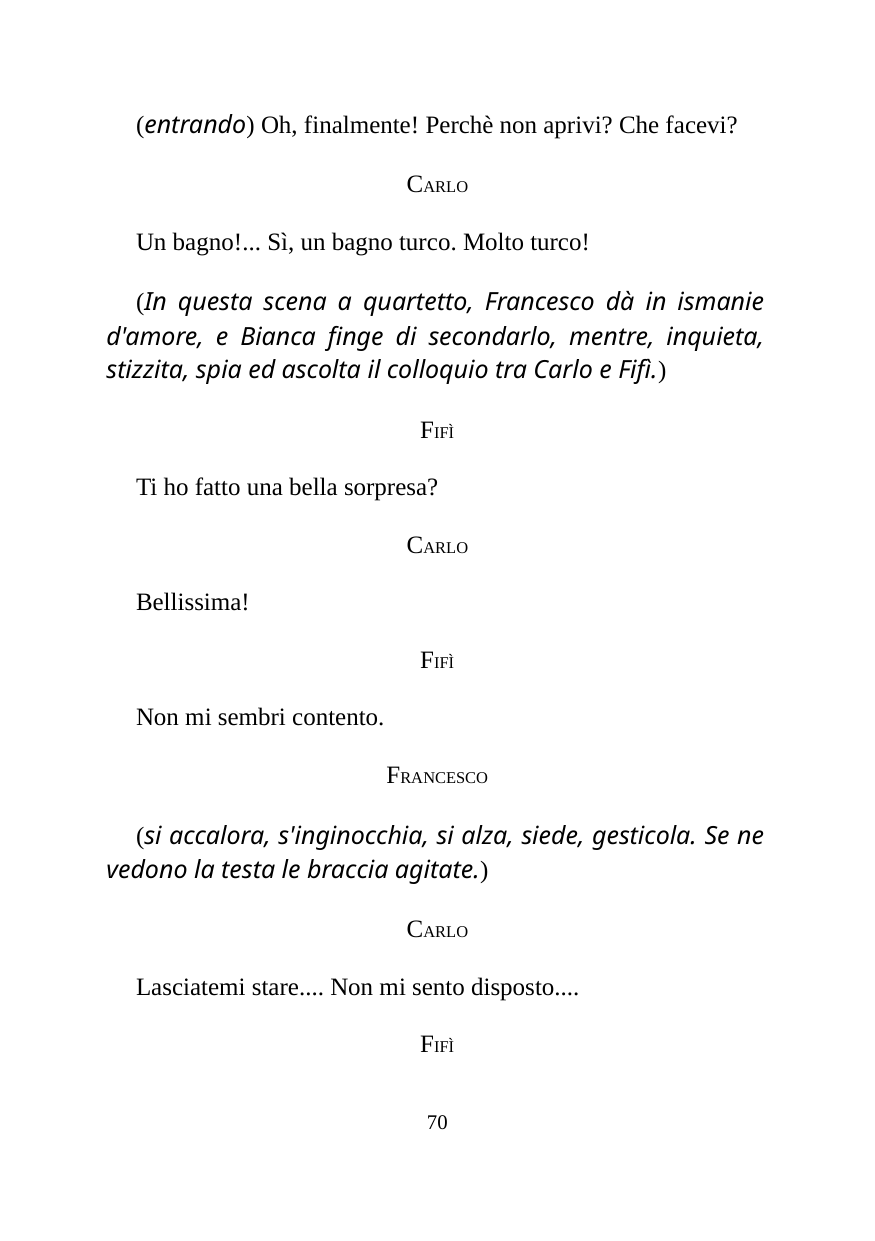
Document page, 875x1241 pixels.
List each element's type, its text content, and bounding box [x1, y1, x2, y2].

text Non mi sembri contento. [106, 702, 768, 731]
text Francesco [106, 760, 768, 789]
text Ti ho fatto una bella sorpresa? [106, 472, 768, 501]
text Fifì [106, 1029, 768, 1058]
text Bellissima! [106, 587, 768, 616]
text Lasciatemi stare.... Non mi sento disposto.... [106, 972, 768, 1001]
text Fifì [106, 415, 768, 444]
text (entrando) Oh, finalmente! Perchè non aprivi? Che facevi? [106, 106, 768, 140]
text (In questa scena a quartetto, Francesco dà in ismanie d'amore, e Bianca finge di secondarlo, mentre, inquieta, stizzita, spia ed ascolta il colloquio tra Carlo e Fifì.) [106, 284, 768, 386]
text Un bagno!... Sì, un bagno turco. Molto turco! [106, 227, 768, 255]
text Carlo [106, 530, 768, 559]
text Fifì [106, 645, 768, 674]
text (si accalora, s'inginocchia, si alza, siede, gesticola. Se ne vedono la testa le braccia agitate.) [106, 817, 768, 886]
text Carlo [106, 169, 768, 198]
text Carlo [106, 914, 768, 943]
